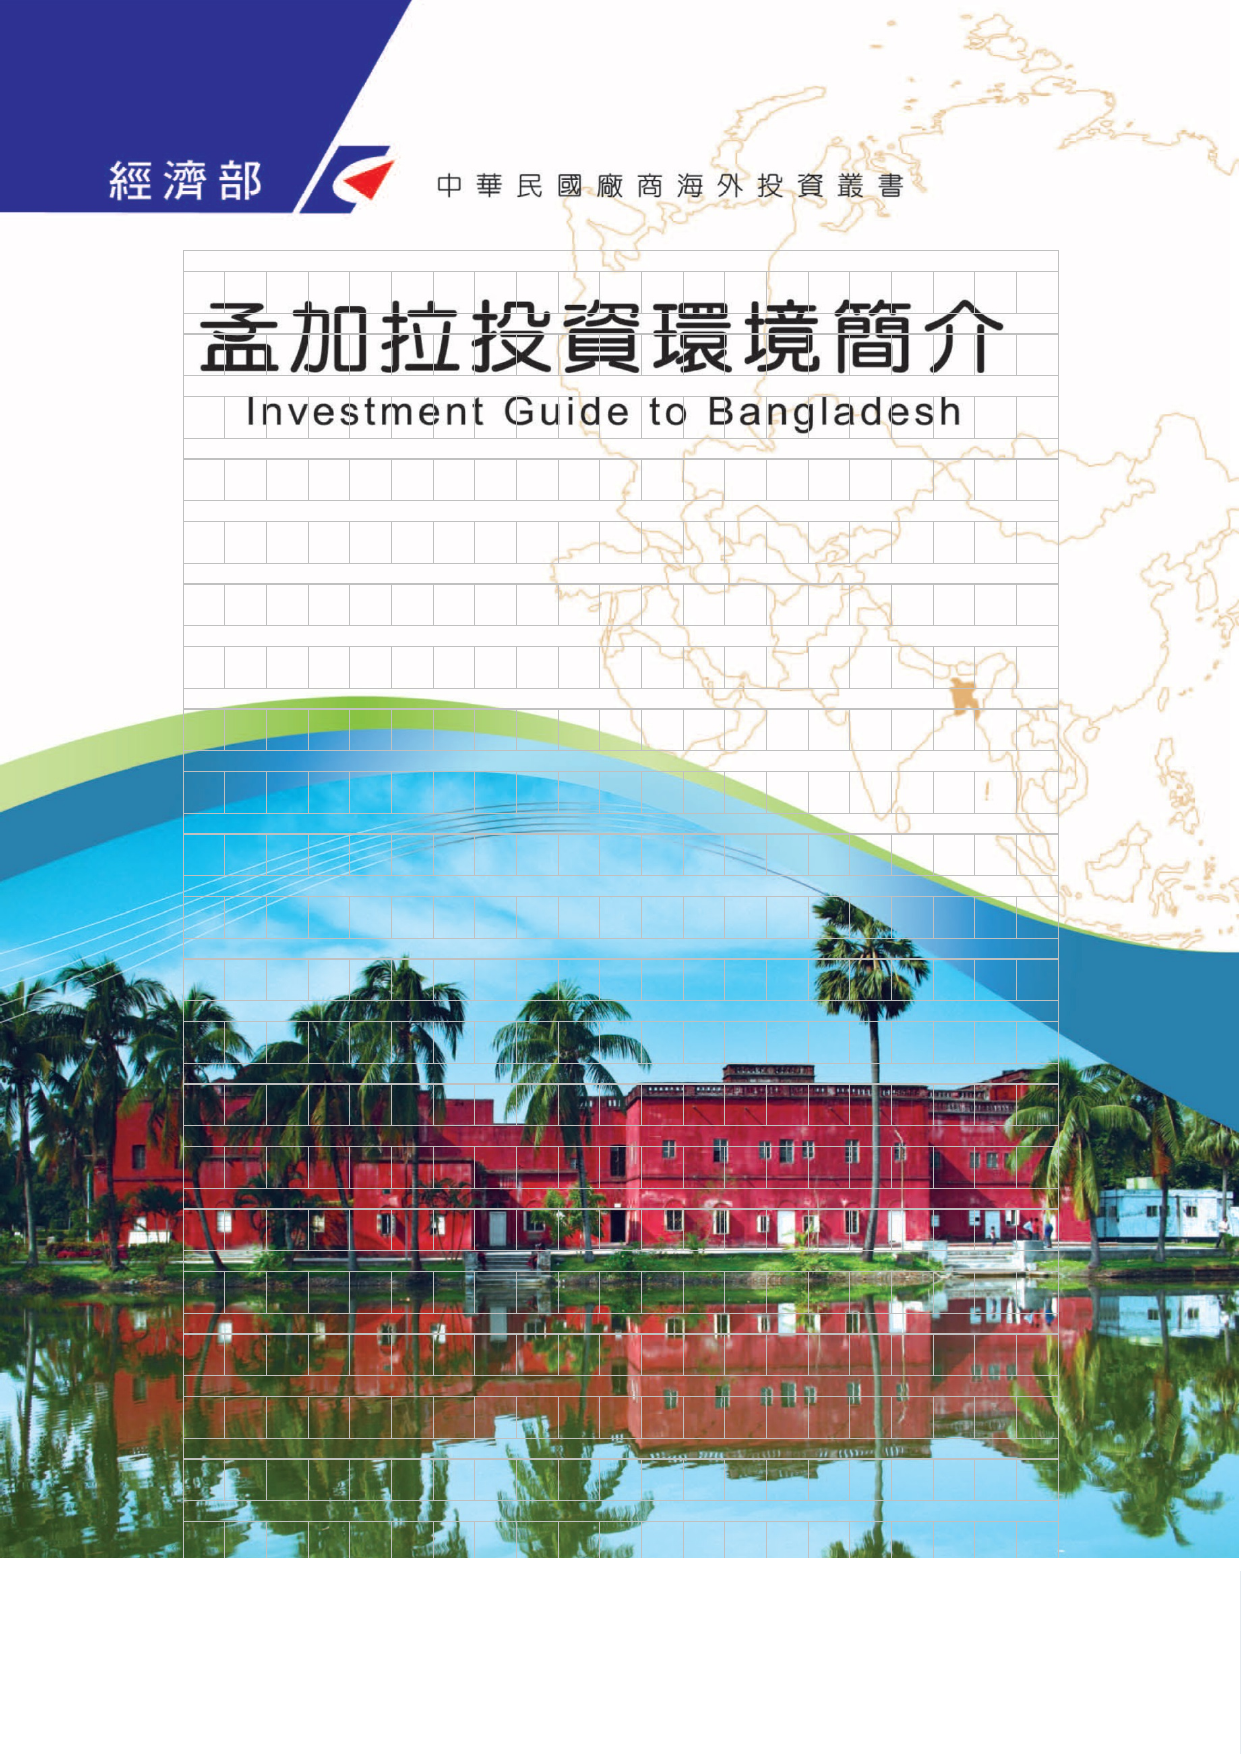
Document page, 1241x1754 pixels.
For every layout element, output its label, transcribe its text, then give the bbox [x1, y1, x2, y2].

picture [184, 314, 1058, 333]
picture [725, 710, 766, 750]
picture [517, 397, 558, 438]
picture [283, 804, 308, 813]
picture [684, 1085, 724, 1125]
picture [767, 335, 808, 375]
picture [1017, 772, 1058, 813]
picture [475, 335, 516, 375]
picture [892, 1147, 933, 1188]
picture [309, 460, 349, 500]
picture [392, 1147, 433, 1188]
picture [1017, 960, 1058, 1000]
picture [809, 1460, 849, 1500]
picture [350, 585, 391, 625]
picture [184, 272, 224, 313]
picture [642, 647, 683, 688]
picture [767, 522, 808, 563]
picture [309, 1022, 349, 1063]
picture [434, 835, 474, 875]
picture [267, 1335, 308, 1375]
picture [684, 397, 724, 438]
picture [684, 522, 724, 563]
picture [184, 1397, 224, 1438]
picture [559, 522, 599, 563]
picture [850, 1210, 891, 1250]
picture [559, 1522, 599, 1558]
picture [392, 897, 433, 938]
picture [600, 585, 641, 625]
picture [934, 272, 974, 313]
picture [475, 1522, 516, 1558]
picture [975, 1210, 1016, 1250]
picture [767, 1210, 808, 1250]
picture [892, 1272, 933, 1313]
picture [517, 897, 558, 938]
picture [225, 897, 266, 938]
picture [350, 960, 391, 1000]
picture [225, 1022, 266, 1063]
picture [225, 460, 266, 500]
picture [642, 772, 683, 813]
picture [267, 1272, 308, 1313]
picture [392, 1397, 433, 1438]
picture [684, 772, 724, 813]
picture [934, 397, 974, 438]
picture [850, 335, 891, 375]
picture [392, 335, 433, 375]
picture [892, 335, 933, 375]
picture [225, 335, 266, 375]
picture [934, 335, 974, 375]
picture [434, 1522, 474, 1558]
picture [975, 1085, 1016, 1125]
picture [767, 1460, 808, 1500]
picture [934, 1272, 974, 1313]
picture [725, 522, 766, 563]
picture [767, 710, 808, 750]
picture [184, 710, 224, 750]
picture [434, 1335, 474, 1375]
picture [392, 1022, 433, 1063]
picture [225, 1085, 266, 1125]
picture [184, 1189, 1058, 1208]
picture [642, 1522, 683, 1558]
picture [559, 897, 599, 938]
picture [559, 710, 599, 750]
picture [809, 1272, 849, 1313]
picture [517, 522, 558, 563]
picture [725, 897, 766, 938]
picture [475, 1022, 516, 1063]
picture [267, 772, 308, 793]
picture [434, 272, 474, 313]
picture [809, 272, 849, 313]
picture [850, 772, 891, 813]
picture [892, 1460, 933, 1500]
picture [809, 835, 849, 875]
picture [600, 1397, 641, 1438]
picture [184, 460, 224, 500]
picture [600, 1147, 641, 1188]
picture [350, 1272, 391, 1313]
picture [934, 772, 974, 813]
picture [559, 1210, 599, 1250]
picture [225, 1335, 266, 1375]
picture [184, 1314, 1058, 1333]
picture [934, 585, 974, 625]
picture [184, 1126, 1058, 1146]
picture [975, 835, 1016, 875]
picture [725, 1335, 766, 1375]
picture [684, 960, 724, 1000]
picture [184, 876, 1058, 896]
picture [725, 460, 766, 500]
picture [1017, 897, 1058, 938]
picture [600, 960, 641, 1000]
picture [309, 1522, 349, 1558]
picture [475, 1210, 516, 1250]
picture [184, 1001, 1058, 1021]
picture [225, 1272, 266, 1313]
picture [475, 522, 516, 563]
picture [475, 1147, 516, 1188]
picture [559, 1397, 599, 1438]
picture [725, 1522, 766, 1558]
picture [684, 1397, 724, 1438]
picture [184, 376, 1058, 396]
picture [225, 1460, 266, 1500]
picture [1017, 1022, 1058, 1063]
picture [642, 585, 683, 625]
picture [642, 1147, 683, 1188]
picture [809, 647, 849, 688]
picture [1017, 1397, 1058, 1438]
picture [850, 1397, 891, 1438]
picture [934, 1085, 974, 1125]
picture [225, 585, 266, 625]
picture [559, 1147, 599, 1188]
picture [684, 835, 724, 875]
picture [517, 1210, 558, 1250]
picture [517, 710, 558, 750]
picture [684, 1022, 724, 1063]
picture [225, 1210, 266, 1250]
picture [767, 897, 808, 938]
picture [184, 897, 224, 938]
picture [309, 397, 349, 438]
picture [184, 840, 224, 875]
picture [725, 772, 766, 813]
picture [892, 522, 933, 563]
picture [642, 1397, 683, 1438]
picture [600, 335, 641, 375]
picture [809, 460, 849, 500]
picture [600, 397, 641, 438]
picture [517, 1335, 558, 1375]
picture [934, 460, 974, 500]
picture [850, 960, 891, 1000]
picture [392, 1085, 433, 1125]
picture [684, 585, 724, 625]
picture [225, 772, 266, 804]
picture [767, 1522, 808, 1558]
picture [309, 1085, 349, 1125]
picture [725, 1210, 766, 1250]
picture [600, 772, 641, 813]
picture [184, 1251, 1058, 1271]
picture [850, 1147, 891, 1188]
picture [184, 335, 224, 375]
picture [309, 1335, 349, 1375]
picture [809, 772, 849, 813]
picture [684, 272, 724, 313]
picture [253, 814, 1058, 833]
picture [975, 1147, 1016, 1188]
picture [975, 522, 1016, 563]
picture [809, 585, 849, 625]
picture [850, 1022, 891, 1063]
picture [225, 835, 266, 875]
picture [1017, 585, 1058, 625]
picture [475, 1335, 516, 1375]
picture [434, 522, 474, 563]
picture [892, 1522, 933, 1558]
picture [975, 772, 1016, 813]
picture [975, 960, 1016, 1000]
picture [184, 1522, 224, 1558]
picture [267, 335, 308, 375]
picture [809, 1335, 849, 1375]
picture [475, 1085, 516, 1125]
picture [725, 1085, 766, 1125]
picture [1017, 1272, 1058, 1313]
picture [267, 522, 308, 563]
picture [309, 835, 349, 875]
picture [725, 1272, 766, 1313]
picture [225, 1147, 266, 1188]
picture [934, 960, 974, 1000]
picture [684, 460, 724, 500]
picture [975, 460, 1016, 500]
picture [184, 939, 1058, 958]
picture [517, 1397, 558, 1438]
picture [309, 772, 349, 813]
picture [309, 1210, 349, 1250]
picture [517, 1272, 558, 1313]
picture [975, 647, 1016, 688]
picture [559, 1335, 599, 1375]
picture [267, 1522, 308, 1558]
picture [975, 272, 1016, 313]
picture [267, 1022, 308, 1063]
picture [600, 897, 641, 938]
picture [725, 397, 766, 438]
picture [559, 335, 599, 375]
picture [350, 1210, 391, 1250]
picture [184, 1147, 224, 1188]
picture [850, 710, 891, 750]
picture [684, 1147, 724, 1188]
picture [1017, 1460, 1058, 1500]
picture [392, 397, 433, 438]
picture [267, 1397, 308, 1438]
picture [225, 710, 266, 750]
picture [517, 1085, 558, 1125]
picture [850, 647, 891, 688]
picture [850, 585, 891, 625]
picture [559, 460, 599, 500]
picture [600, 1085, 641, 1125]
text 經濟部投資業務處 編印 [0, 1582, 1240, 1630]
picture [392, 1460, 433, 1500]
picture [767, 1335, 808, 1375]
picture [559, 647, 599, 688]
picture [600, 647, 641, 688]
picture [892, 1210, 933, 1250]
picture [350, 1522, 391, 1558]
picture [1017, 1210, 1058, 1250]
picture [225, 1397, 266, 1438]
picture [184, 439, 1058, 458]
picture [434, 1085, 474, 1125]
picture [684, 335, 724, 375]
picture [350, 1022, 391, 1063]
picture [350, 1147, 391, 1188]
picture [934, 647, 974, 688]
picture [892, 1085, 933, 1125]
picture [684, 1522, 724, 1558]
picture [600, 272, 641, 313]
picture [434, 897, 474, 938]
text Department of Investment Services, Ministry of Economic Affairs [0, 1634, 1240, 1661]
picture [392, 1335, 433, 1375]
picture [684, 1272, 724, 1313]
picture [725, 272, 766, 313]
picture [975, 397, 1016, 438]
picture [975, 1522, 1016, 1558]
picture [267, 585, 308, 625]
picture [934, 835, 974, 875]
picture [434, 460, 474, 500]
picture [642, 272, 683, 313]
picture [975, 1272, 1016, 1313]
picture [684, 1210, 724, 1250]
picture [1017, 1522, 1058, 1558]
picture [975, 897, 1016, 938]
picture [392, 710, 433, 750]
picture [850, 1522, 891, 1558]
picture [184, 689, 1058, 708]
text 中華民國１１０年８月 [0, 1665, 1240, 1701]
picture [1017, 647, 1058, 688]
picture [392, 522, 433, 563]
picture [184, 501, 1058, 521]
picture [600, 460, 641, 500]
picture [434, 1397, 474, 1438]
picture [309, 647, 349, 688]
picture [892, 835, 933, 875]
picture [559, 835, 599, 875]
picture [600, 1335, 641, 1375]
picture [225, 960, 266, 1000]
picture [475, 897, 516, 938]
picture [934, 1210, 974, 1250]
picture [517, 335, 558, 375]
picture [267, 1460, 308, 1500]
picture [850, 835, 891, 875]
picture [684, 897, 724, 938]
picture [1017, 522, 1058, 563]
picture [767, 647, 808, 688]
picture [725, 960, 766, 1000]
picture [642, 1210, 683, 1250]
picture [434, 1210, 474, 1250]
picture [184, 1335, 224, 1375]
picture [642, 460, 683, 500]
picture [309, 585, 349, 625]
picture [434, 960, 474, 1000]
picture [267, 647, 308, 688]
picture [184, 585, 224, 625]
picture [350, 1397, 391, 1438]
picture [0, 0, 1239, 1558]
picture [767, 1085, 808, 1125]
picture [184, 1022, 224, 1063]
picture [975, 1022, 1016, 1063]
picture [934, 1335, 974, 1375]
picture [267, 960, 308, 1000]
picture [517, 460, 558, 500]
picture [184, 522, 224, 563]
picture [350, 335, 391, 375]
picture [309, 522, 349, 563]
picture [434, 710, 474, 750]
picture [725, 1022, 766, 1063]
picture [184, 1501, 1058, 1521]
picture [475, 835, 516, 875]
picture [809, 397, 849, 438]
picture [475, 1272, 516, 1313]
picture [392, 585, 433, 625]
picture [559, 1460, 599, 1500]
picture [642, 1460, 683, 1500]
picture [642, 1335, 683, 1375]
picture [600, 1522, 641, 1558]
picture [850, 1085, 891, 1125]
picture [975, 710, 1016, 750]
picture [892, 960, 933, 1000]
picture [350, 460, 391, 500]
picture [600, 710, 641, 750]
picture [767, 460, 808, 500]
picture [642, 897, 683, 938]
picture [934, 1460, 974, 1500]
picture [475, 1460, 516, 1500]
picture [684, 1460, 724, 1500]
picture [600, 522, 641, 563]
picture [975, 1335, 1016, 1375]
picture [559, 1272, 599, 1313]
picture [392, 1272, 433, 1313]
picture [767, 585, 808, 625]
picture [309, 335, 349, 375]
picture [517, 1022, 558, 1063]
picture [309, 710, 349, 750]
picture [434, 1022, 474, 1063]
picture [809, 1397, 849, 1438]
picture [350, 710, 391, 750]
picture [850, 1272, 891, 1313]
picture [934, 710, 974, 750]
picture [850, 897, 891, 938]
picture [1017, 1335, 1058, 1375]
picture [309, 272, 349, 313]
picture [809, 710, 849, 750]
picture [725, 1460, 766, 1500]
picture [850, 1335, 891, 1375]
picture [309, 897, 349, 938]
picture [767, 1147, 808, 1188]
picture [434, 1460, 474, 1500]
picture [1017, 710, 1058, 750]
picture [475, 1397, 516, 1438]
picture [350, 522, 391, 563]
picture [892, 272, 933, 313]
picture [475, 272, 516, 313]
picture [892, 710, 933, 750]
picture [559, 960, 599, 1000]
picture [559, 772, 599, 813]
picture [475, 460, 516, 500]
picture [642, 835, 683, 875]
picture [975, 1460, 1016, 1500]
picture [892, 460, 933, 500]
picture [517, 1147, 558, 1188]
picture [434, 397, 474, 438]
picture [850, 460, 891, 500]
picture [350, 397, 391, 438]
picture [809, 1022, 849, 1063]
picture [642, 1272, 683, 1313]
picture [809, 1522, 849, 1558]
picture [934, 1397, 974, 1438]
picture [892, 1022, 933, 1063]
picture [184, 647, 224, 688]
picture [559, 1022, 599, 1063]
picture [517, 835, 558, 875]
picture [267, 710, 308, 750]
picture [392, 1210, 433, 1250]
picture [892, 397, 933, 438]
picture [475, 397, 516, 438]
picture [892, 772, 933, 813]
picture [642, 1022, 683, 1063]
picture [809, 960, 849, 1000]
picture [892, 897, 933, 938]
picture [267, 272, 308, 313]
picture [184, 751, 1058, 771]
picture [934, 1147, 974, 1188]
picture [517, 960, 558, 1000]
picture [184, 1439, 1058, 1458]
picture [0, 854, 183, 1558]
picture [184, 1085, 224, 1125]
picture [267, 1210, 308, 1250]
picture [809, 1147, 849, 1188]
picture [559, 397, 599, 438]
picture [559, 1085, 599, 1125]
picture [225, 272, 266, 313]
picture [225, 522, 266, 563]
picture [434, 335, 474, 375]
picture [975, 1397, 1016, 1438]
picture [475, 647, 516, 688]
picture [517, 272, 558, 313]
picture [350, 1335, 391, 1375]
picture [767, 772, 808, 813]
picture [517, 585, 558, 625]
picture [767, 960, 808, 1000]
picture [809, 1210, 849, 1250]
picture [392, 460, 433, 500]
picture [434, 772, 474, 813]
picture [850, 1460, 891, 1500]
picture [767, 835, 808, 875]
picture [225, 647, 266, 688]
picture [392, 960, 433, 1000]
picture [184, 960, 224, 1000]
picture [725, 335, 766, 375]
picture [1017, 1085, 1058, 1125]
picture [267, 1085, 308, 1125]
picture [725, 585, 766, 625]
picture [600, 1022, 641, 1063]
picture [1017, 460, 1058, 500]
picture [434, 1272, 474, 1313]
picture [975, 335, 1016, 375]
picture [184, 251, 1058, 271]
picture [184, 1272, 224, 1313]
picture [725, 647, 766, 688]
picture [184, 1210, 224, 1250]
picture [850, 522, 891, 563]
picture [267, 897, 308, 938]
picture [350, 647, 391, 688]
picture [934, 522, 974, 563]
picture [642, 710, 683, 750]
picture [975, 585, 1016, 625]
picture [434, 647, 474, 688]
picture [684, 647, 724, 688]
picture [767, 272, 808, 313]
picture [892, 1397, 933, 1438]
picture [809, 897, 849, 938]
picture [434, 1147, 474, 1188]
picture [309, 1397, 349, 1438]
picture [642, 397, 683, 438]
picture [392, 835, 433, 875]
picture [684, 1335, 724, 1375]
picture [600, 1272, 641, 1313]
picture [517, 1460, 558, 1500]
picture [1017, 397, 1058, 438]
picture [350, 835, 391, 875]
picture [392, 647, 433, 688]
picture [725, 1147, 766, 1188]
picture [600, 1460, 641, 1500]
picture [267, 835, 308, 875]
picture [1017, 272, 1058, 313]
picture [725, 835, 766, 875]
picture [809, 335, 849, 375]
picture [475, 960, 516, 1000]
picture [267, 460, 308, 500]
picture [684, 710, 724, 750]
picture [475, 710, 516, 750]
picture [517, 772, 558, 813]
picture [309, 1147, 349, 1188]
picture [934, 897, 974, 938]
picture [767, 1022, 808, 1063]
picture [1017, 335, 1058, 375]
picture [184, 1460, 224, 1500]
picture [350, 1460, 391, 1500]
picture [767, 397, 808, 438]
picture [517, 1522, 558, 1558]
picture [434, 585, 474, 625]
picture [559, 585, 599, 625]
picture [309, 960, 349, 1000]
picture [267, 397, 308, 438]
picture [934, 1022, 974, 1063]
picture [350, 272, 391, 313]
picture [225, 1522, 266, 1558]
picture [892, 647, 933, 688]
picture [517, 647, 558, 688]
picture [475, 772, 516, 813]
picture [184, 1064, 1058, 1083]
picture [1017, 1147, 1058, 1188]
picture [309, 1460, 349, 1500]
picture [1017, 835, 1058, 875]
picture [767, 1397, 808, 1438]
picture [850, 397, 891, 438]
picture [392, 772, 433, 813]
picture [642, 522, 683, 563]
picture [184, 1376, 1058, 1396]
picture [559, 272, 599, 313]
picture [892, 1335, 933, 1375]
picture [267, 1147, 308, 1188]
picture [934, 1522, 974, 1558]
picture [642, 335, 683, 375]
picture [600, 1210, 641, 1250]
picture [184, 564, 1058, 583]
picture [642, 960, 683, 1000]
picture [392, 272, 433, 313]
picture [809, 522, 849, 563]
picture [184, 626, 1058, 646]
picture [350, 772, 391, 813]
picture [767, 1272, 808, 1313]
picture [600, 835, 641, 875]
picture [225, 397, 266, 438]
picture [184, 772, 224, 813]
picture [350, 897, 391, 938]
picture [184, 397, 224, 438]
picture [892, 585, 933, 625]
picture [809, 1085, 849, 1125]
picture [850, 272, 891, 313]
picture [350, 1085, 391, 1125]
picture [725, 1397, 766, 1438]
picture [475, 585, 516, 625]
picture [392, 1522, 433, 1558]
picture [642, 1085, 683, 1125]
picture [309, 1272, 349, 1313]
